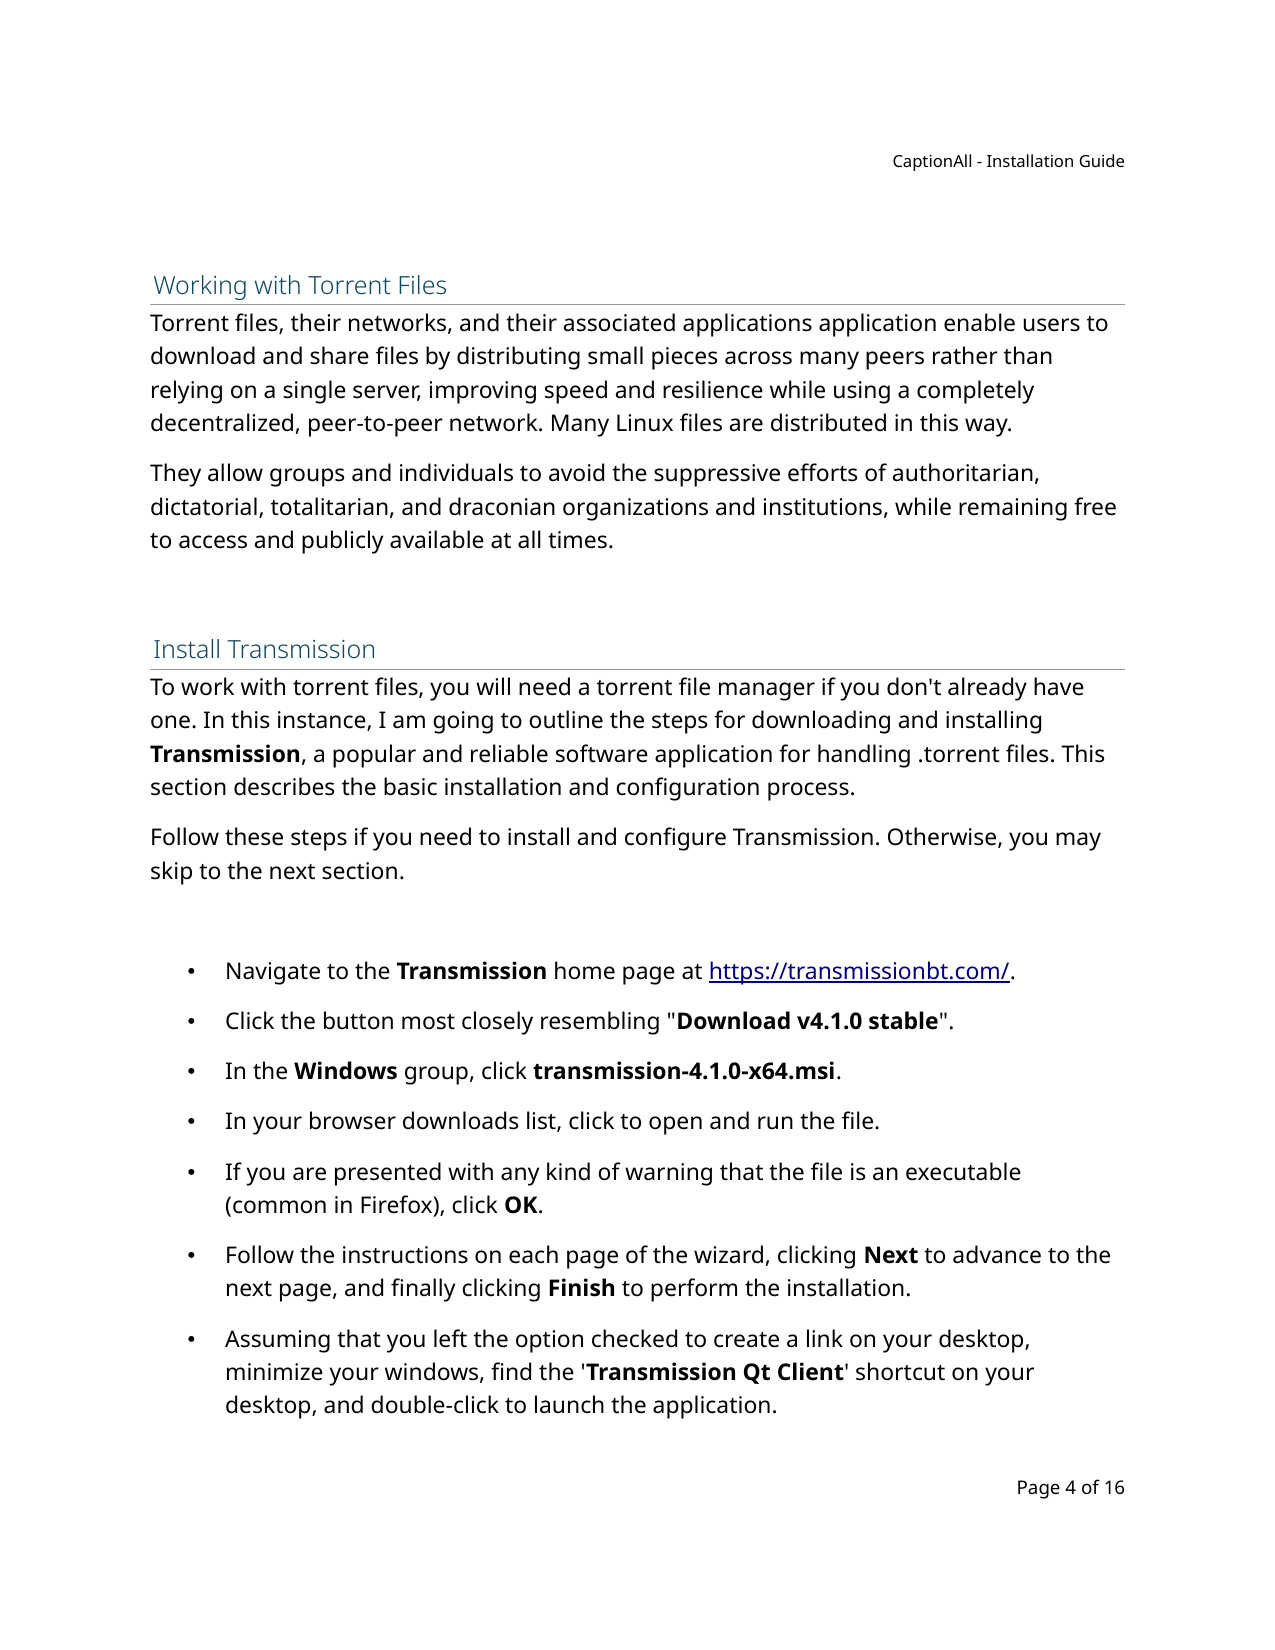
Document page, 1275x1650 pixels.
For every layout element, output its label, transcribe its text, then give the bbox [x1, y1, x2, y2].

text Follow these steps if you need to install and configure Transmission. Otherwise, you may skip to the next section. [150, 821, 1125, 886]
list If you are presented with any kind of warning that the file is an executable (common in Firefox), click OK. [187, 1155, 1125, 1220]
list Click the button most closely resembling "Download v4.1.0 stable". [187, 1005, 1125, 1036]
list Assuming that you left the option checked to create a link on your desktop, minimize your windows, find the 'Transmission Qt Client' shortcut on your desktop, and double-click to launch the application. [187, 1322, 1125, 1421]
subtitle Working with Torrent Files [150, 264, 1125, 304]
list In the Windows group, click transmission-4.1.0-x64.msi. [187, 1055, 1125, 1086]
subtitle Install Transmission [150, 628, 1125, 669]
list Navigate to the Transmission home page at https://transmissionbt.com/. [187, 955, 1125, 986]
text Torrent files, their networks, and their associated applications application enable users to download and share files by distributing small pieces across many peers rather than relying on a single server, improving speed and resilience while using a completely decentralized, peer‑to‑peer network. Many Linux files are distributed in this way. [150, 307, 1125, 438]
list In your browser downloads list, click to open and run the file. [187, 1105, 1125, 1137]
text To work with torrent files, you will need a torrent file manager if you don't already have one. In this instance, I am going to outline the steps for downloading and installing Transmission, a popular and reliable software application for handling .torrent files. This section describes the basic installation and configuration process. [150, 671, 1125, 802]
text They allow groups and individuals to avoid the suppressive efforts of authoritarian, dictatorial, totalitarian, and draconian organizations and institutions, while remaining free to access and publicly available at all times. [150, 457, 1125, 555]
list Follow the instructions on each page of the wizard, clicking Next to advance to the next page, and finally clicking Finish to perform the installation. [187, 1239, 1125, 1304]
